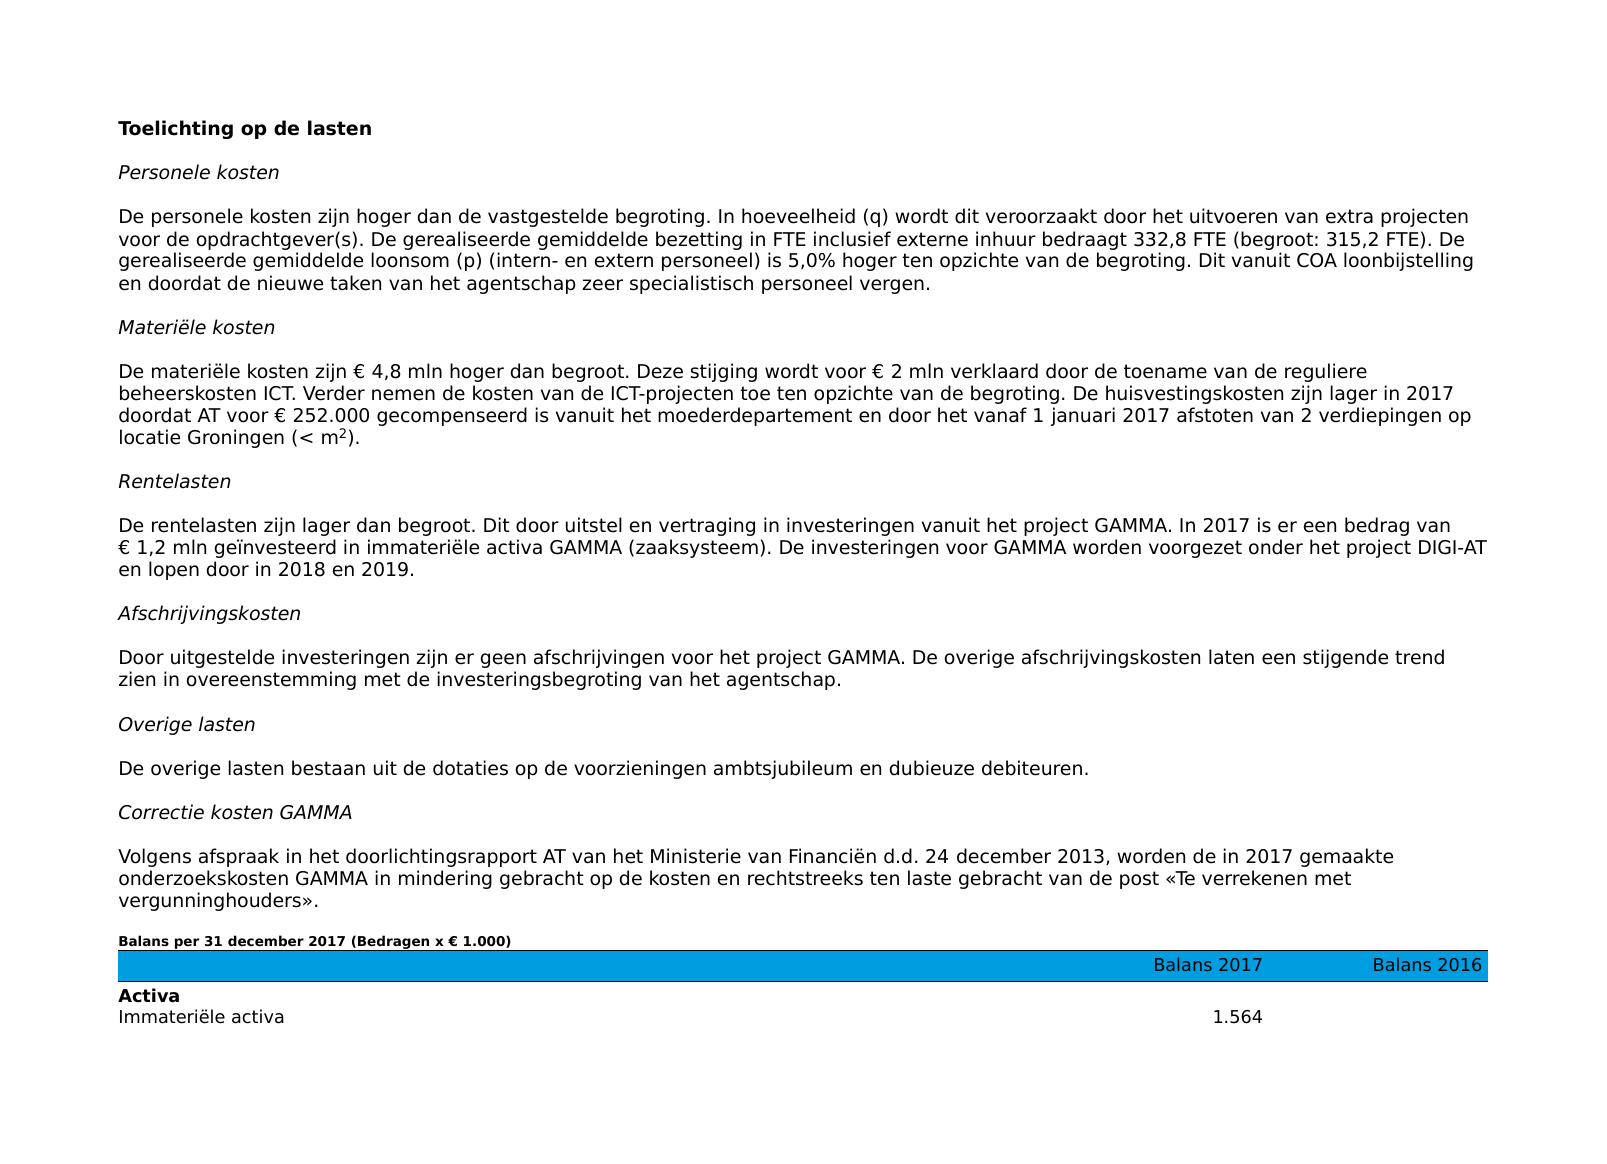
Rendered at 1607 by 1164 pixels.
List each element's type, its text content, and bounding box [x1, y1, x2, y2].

text De overige lasten bestaan uit de dotaties op de voorzieningen ambtsjubileum en dubieuze debiteuren. [118, 758, 1488, 779]
table_cell 1.564 [1050, 1007, 1269, 1027]
subtitle Personele kosten [118, 162, 1488, 184]
table_cell Activa [118, 982, 1050, 1007]
table_cell Immateriële activa [118, 1007, 1050, 1027]
text Door uitgestelde investeringen zijn er geen afschrijvingen voor het project GAMMA. De overige afschrijvingskosten laten een stijgende trend zien in overeenstemming met de investeringsbegroting van het agentschap. [118, 647, 1488, 691]
table_cell [1050, 982, 1269, 1007]
text De materiële kosten zijn € 4,8 mln hoger dan begroot. Deze stijging wordt voor € 2 mln verklaard door de toename van de reguliere beheerskosten ICT. Verder nemen de kosten van de ICT-projecten toe ten opzichte van de begroting. De huisvestingskosten zijn lager in 2017 doordat AT voor € 252.000 gecompenseerd is vanuit het moederdepartement en door het vanaf 1 januari 2017 afstoten van 2 verdiepingen op locatie Groningen (< m2). [118, 361, 1488, 449]
text De personele kosten zijn hoger dan de vastgestelde begroting. In hoeveelheid (q) wordt dit veroorzaakt door het uitvoeren van extra projecten voor de opdrachtgever(s). De gerealiseerde gemiddelde bezetting in FTE inclusief externe inhuur bedraagt 332,8 FTE (begroot: 315,2 FTE). De gerealiseerde gemiddelde loonsom (p) (intern- en extern personeel) is 5,0% hoger ten opzichte van de begroting. Dit vanuit COA loonbijstelling en doordat de nieuwe taken van het agentschap zeer specialistisch personeel vergen. [118, 206, 1488, 294]
subtitle Correctie kosten GAMMA [118, 802, 1488, 824]
table_cell [1269, 1007, 1488, 1027]
text Volgens afspraak in het doorlichtingsrapport AT van het Ministerie van Financiën d.d. 24 december 2013, worden de in 2017 gemaakte onderzoekskosten GAMMA in mindering gebracht op de kosten en rechtstreeks ten laste gebracht van de post «Te verrekenen met vergunninghouders». [118, 846, 1488, 912]
table_cell Balans 2016 [1269, 951, 1488, 981]
subtitle Materiële kosten [118, 317, 1488, 338]
subtitle Toelichting op de lasten [118, 118, 1488, 140]
table_cell [118, 951, 1050, 981]
subtitle Afschrijvingskosten [118, 603, 1488, 625]
subtitle Overige lasten [118, 713, 1488, 735]
text De rentelasten zijn lager dan begroot. Dit door uitstel en vertraging in investeringen vanuit het project GAMMA. In 2017 is er een bedrag van € 1,2 mln geïnvesteerd in immateriële activa GAMMA (zaaksysteem). De investeringen voor GAMMA worden voorgezet onder het project DIGI-AT en lopen door in 2018 en 2019. [118, 515, 1488, 581]
table_cell [1269, 982, 1488, 1007]
table_cell Balans 2017 [1050, 951, 1269, 981]
table_header Balans per 31 december 2017 (Bedragen x € 1.000) [118, 934, 1488, 949]
subtitle Rentelasten [118, 471, 1488, 493]
